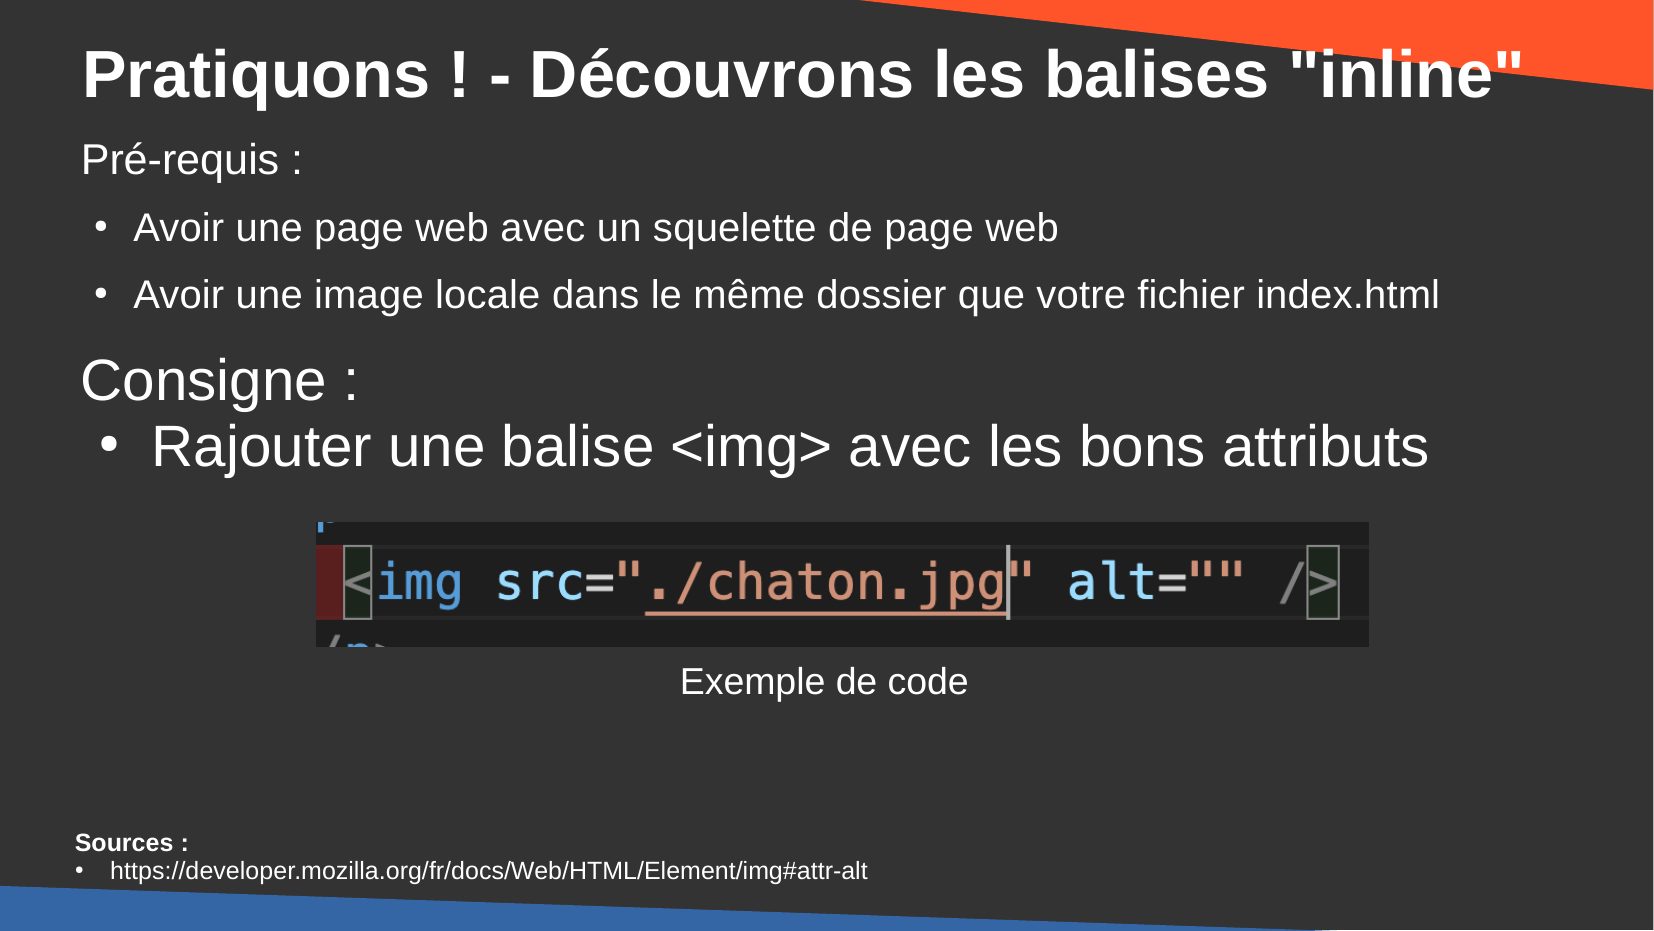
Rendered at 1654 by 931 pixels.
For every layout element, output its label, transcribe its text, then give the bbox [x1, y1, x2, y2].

text_box Sources : https://developer.mozilla.org/fr/docs/Web/HTML/Element/img#attr-alt [60, 821, 1546, 893]
text_box [0, 885, 1337, 931]
picture [316, 522, 1369, 648]
list Pré-requis : Avoir une page web avec un squelette de page web Avoir une image locale dans le même dossier que votre fichier index.html [80, 135, 1620, 319]
text_box [858, 0, 1654, 90]
title Pratiquons ! - Découvrons les balises "inline" [82, 37, 1571, 114]
list Consigne : Rajouter une balise <img> avec les bons attributs [80, 348, 1620, 615]
text_box Exemple de code [589, 653, 1059, 710]
